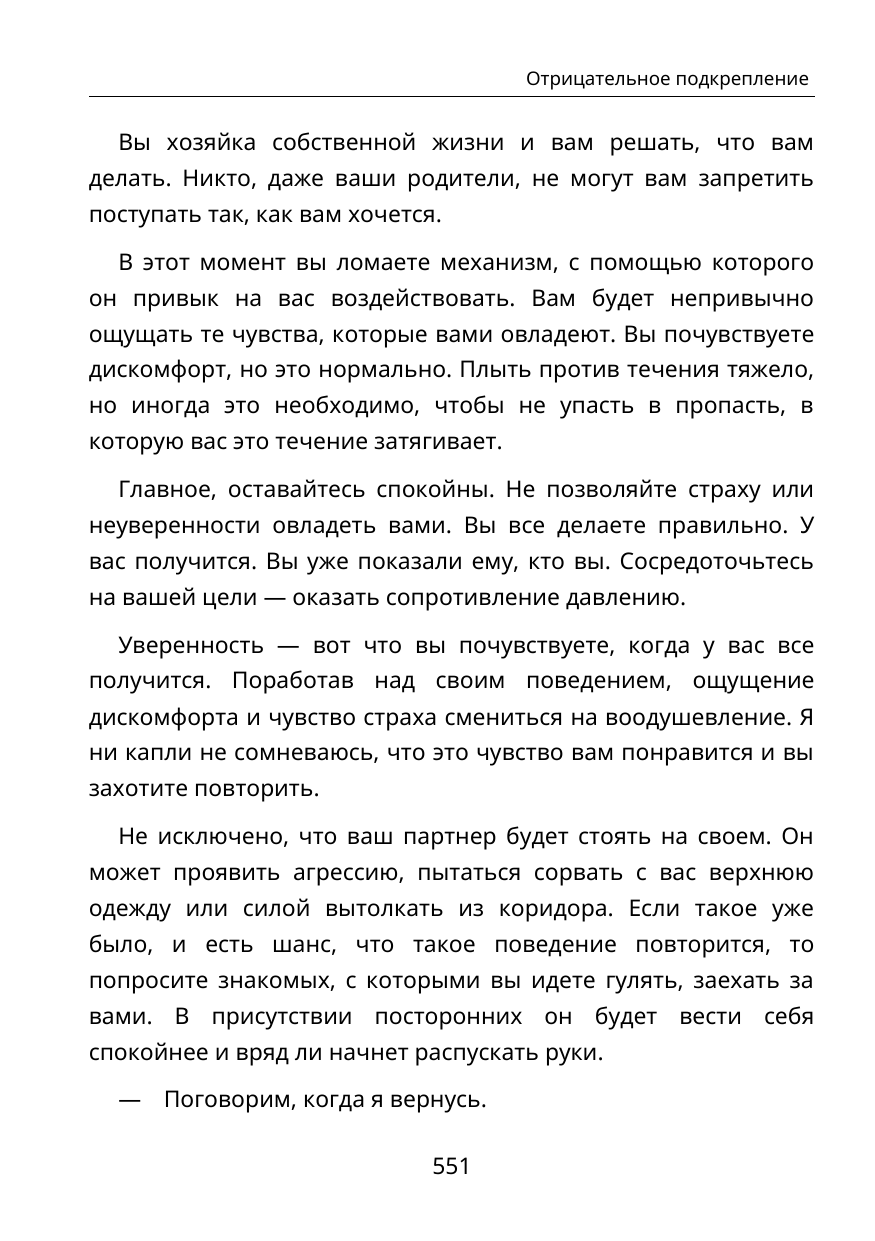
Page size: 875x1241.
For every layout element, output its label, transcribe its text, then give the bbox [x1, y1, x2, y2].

text В этот момент вы ломаете механизм, с помощью которого он привык на вас воздействовать. Вам будет непривычно ощущать те чувства, которые вами овладеют. Вы почувствуете дискомфорт, но это нормально. Плыть против течения тяжело, но иногда это необходимо, чтобы не упасть в пропасть, в которую вас это течение затягивает. [88, 246, 815, 457]
text Вы хозяйка собственной жизни и вам решать, что вам делать. Никто, даже ваши родители, не могут вам запретить поступать так, как вам хочется. [88, 126, 815, 229]
text Не исключено, что ваш партнер будет стоять на своем. Он может проявить агрессию, пытаться сорвать с вас верхнюю одежду или силой вытолкать из коридора. Если такое уже было, и есть шанс, что такое поведение повторится, то попросите знакомых, с которыми вы идете гулять, заехать за вами. В присутствии посторонних он будет вести себя спокойнее и вряд ли начнет распускать руки. [88, 820, 815, 1067]
list Поговорим, когда я вернусь. [88, 1083, 815, 1114]
text Главное, оставайтесь спокойны. Не позволяйте страху или неуверенности овладеть вами. Вы все делаете правильно. У вас получится. Вы уже показали ему, кто вы. Сосредоточьтесь на вашей цели — оказать сопротивление давлению. [88, 473, 815, 612]
text Уверенность — вот что вы почувствуете, когда у вас все получится. Поработав над своим поведением, ощущение дискомфорта и чувство страха смениться на воодушевление. Я ни капли не сомневаюсь, что это чувство вам понравится и вы захотите повторить. [88, 628, 815, 803]
